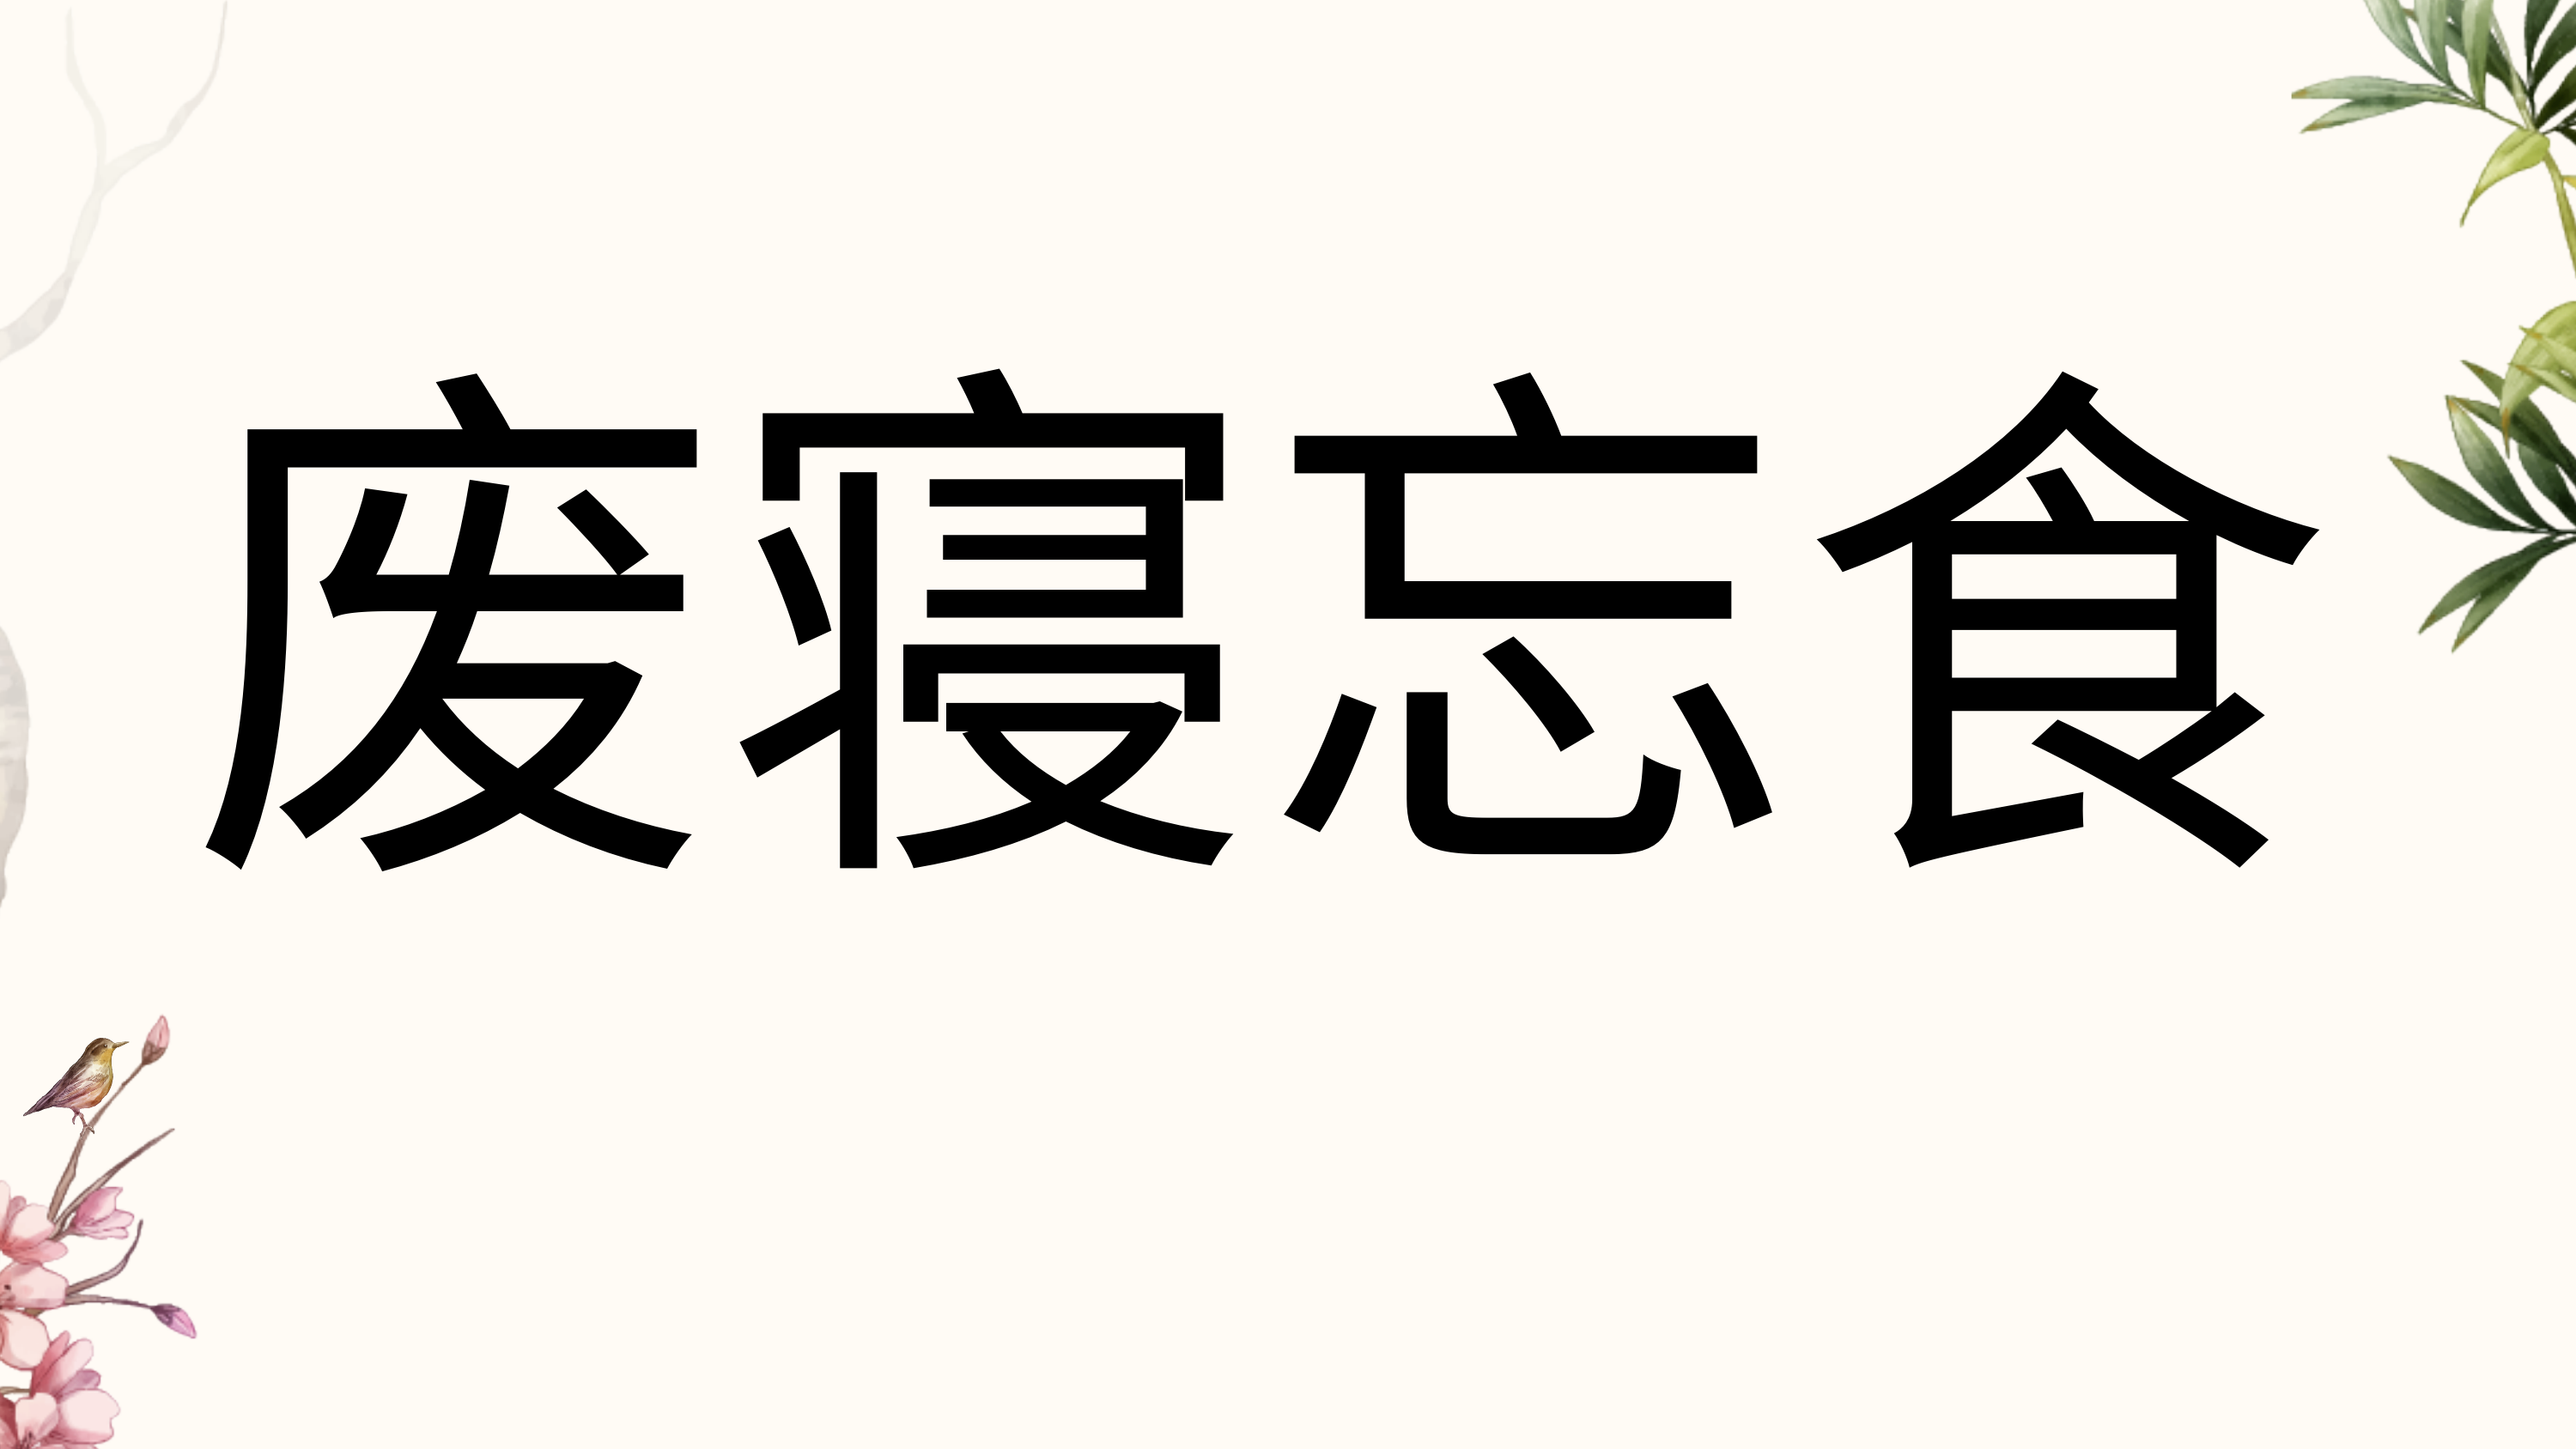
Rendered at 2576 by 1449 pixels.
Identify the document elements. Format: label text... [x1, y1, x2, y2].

picture [2291, 0, 2576, 673]
text_box 废寝忘食 [2090, 512, 2189, 521]
text_box 废寝忘食 [376, 512, 464, 575]
text_box 废寝忘食 [489, 512, 617, 575]
picture [0, 0, 319, 1449]
text_box 废寝忘食 [443, 699, 584, 768]
text_box 废寝忘食 [1951, 512, 2052, 521]
text_box 废寝忘食 [40, 512, 2480, 934]
text_box 废寝忘食 [1952, 630, 2176, 677]
text_box 废寝忘食 [1952, 555, 2176, 599]
